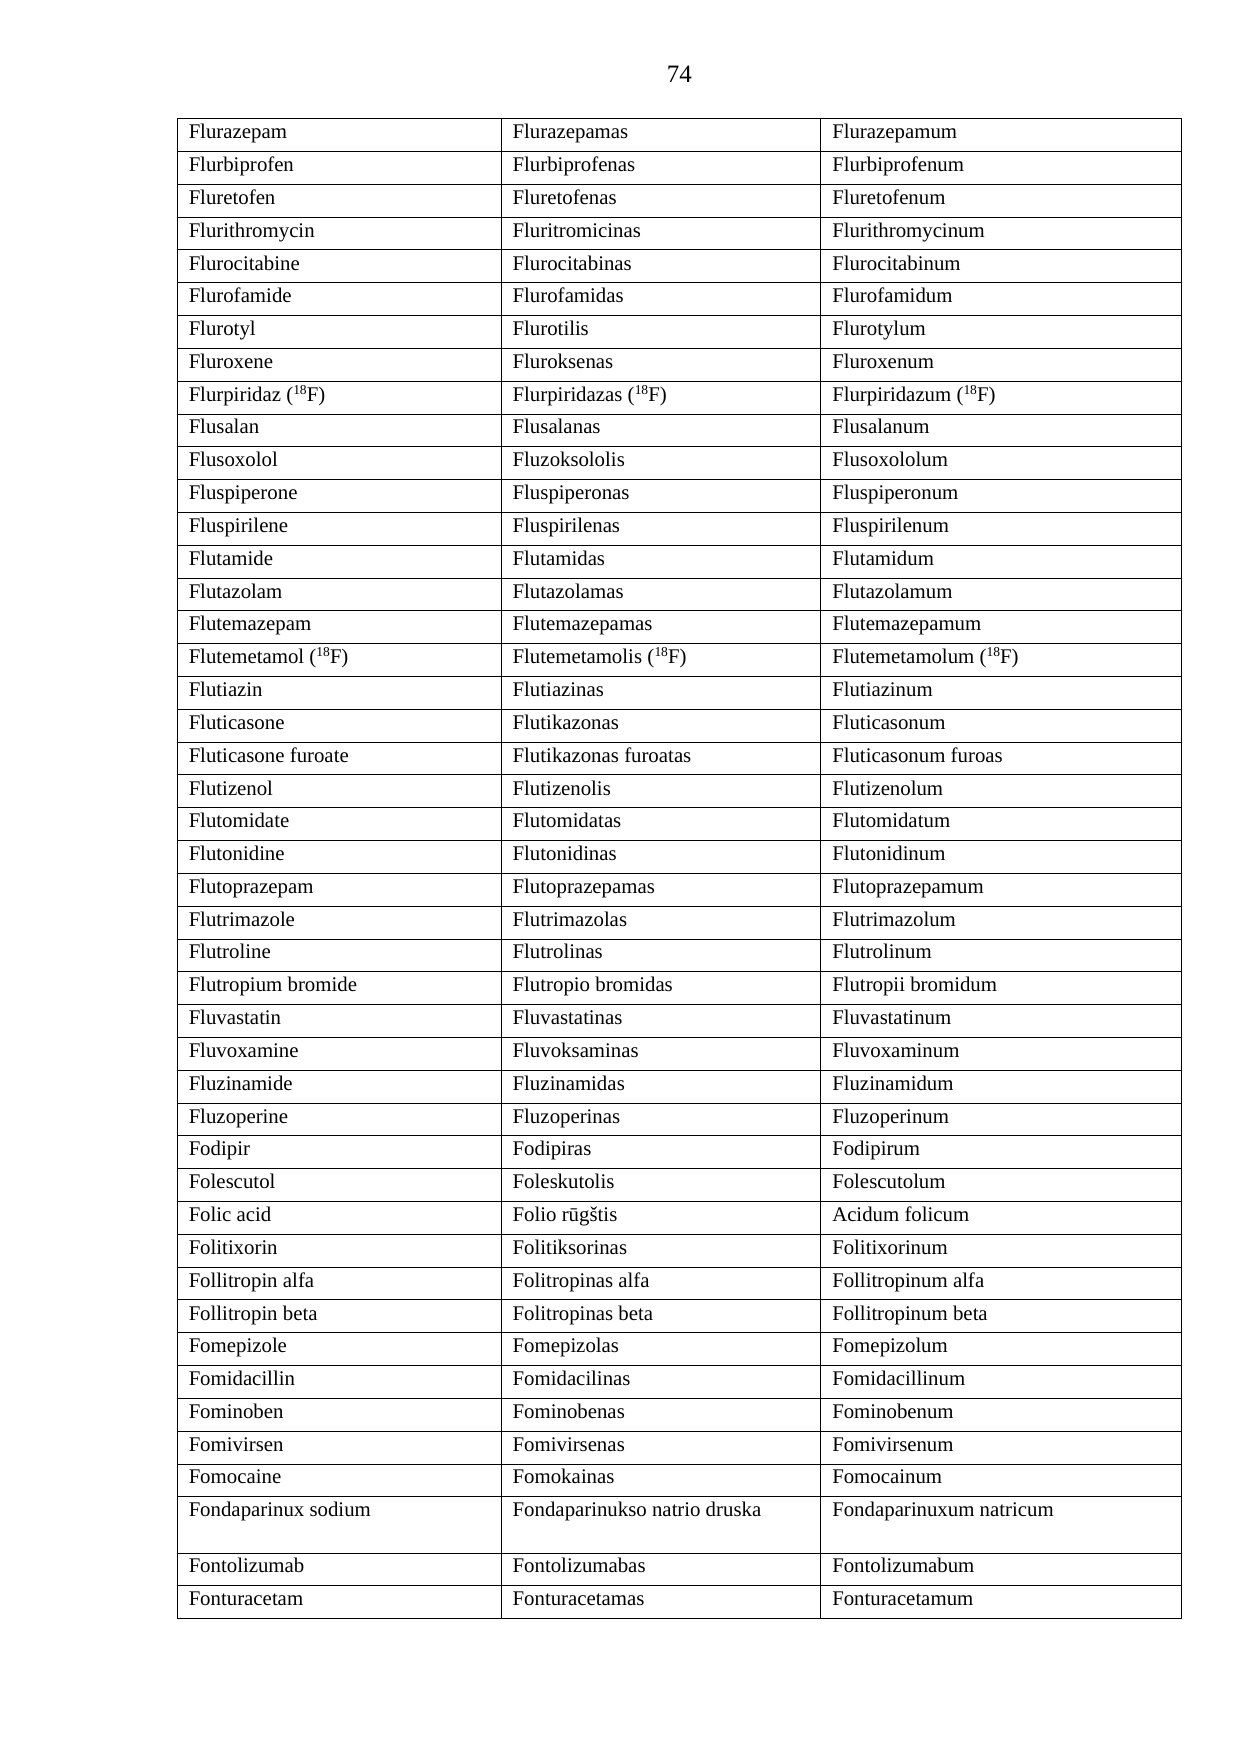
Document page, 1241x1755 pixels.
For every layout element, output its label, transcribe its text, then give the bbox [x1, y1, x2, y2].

table_cell Fluzoksololis [502, 447, 820, 479]
table_cell Fodipirum [821, 1136, 1181, 1168]
table_cell Fodipir [178, 1136, 501, 1168]
table_cell Follitropin beta [178, 1300, 501, 1332]
table_cell Flurithromycin [178, 218, 501, 249]
table_cell Folitropinas alfa [502, 1268, 820, 1299]
table_cell Fluzoperine [178, 1104, 501, 1135]
table_cell Folitixorin [178, 1235, 501, 1267]
table_cell Fomivirsen [178, 1432, 501, 1463]
table_cell Flurofamide [178, 283, 501, 315]
table_cell Folic acid [178, 1202, 501, 1234]
table_cell Folio rūgštis [502, 1202, 820, 1234]
table_cell Fluretofenas [502, 185, 820, 217]
table_cell Fluticasone [178, 710, 501, 742]
table_cell Fluzinamide [178, 1071, 501, 1102]
table_cell Fluticasonum furoas [821, 743, 1181, 774]
table_cell Fluzoperinum [821, 1104, 1181, 1135]
table_cell Flurithromycinum [821, 218, 1181, 249]
table_cell Fluvastatin [178, 1005, 501, 1037]
table_cell Flurofamidum [821, 283, 1181, 315]
table_cell Flutikazonas furoatas [502, 743, 820, 774]
table_cell Flutemetamolum (18F) [821, 644, 1181, 676]
table_cell Fomepizole [178, 1333, 501, 1365]
table_cell Follitropin alfa [178, 1268, 501, 1299]
table_cell Fomidacilinas [502, 1366, 820, 1398]
table_cell Fondaparinukso natrio druska [502, 1497, 820, 1552]
table_cell Flutonidine [178, 841, 501, 873]
table_cell Fluspirilenas [502, 513, 820, 545]
table_cell Flutiazinum [821, 677, 1181, 709]
table_cell Flurazepamas [502, 119, 820, 151]
table_cell Folescutolum [821, 1169, 1181, 1201]
table_cell Flutrimazole [178, 907, 501, 938]
table_cell Fomivirsenas [502, 1432, 820, 1463]
table_cell Flutizenolum [821, 775, 1181, 807]
table_cell Flurocitabinas [502, 250, 820, 282]
table_cell Flutomidatas [502, 808, 820, 840]
table_cell Flutrolinas [502, 940, 820, 971]
table_cell Flutiazinas [502, 677, 820, 709]
table_cell Folitropinas beta [502, 1300, 820, 1332]
table_cell Flutiazin [178, 677, 501, 709]
table_cell Flurotyl [178, 316, 501, 348]
table_cell Flutropium bromide [178, 972, 501, 1004]
table_cell Fluspiperonas [502, 480, 820, 512]
table_cell Flutonidinas [502, 841, 820, 873]
table_cell Fluvoxaminum [821, 1038, 1181, 1070]
table_cell Flurazepamum [821, 119, 1181, 151]
table_cell Flutikazonas [502, 710, 820, 742]
table_cell Fontolizumabum [821, 1554, 1181, 1585]
table_cell Acidum folicum [821, 1202, 1181, 1234]
table_cell Flutamidum [821, 546, 1181, 577]
table_cell Flutemetamolis (18F) [502, 644, 820, 676]
table_cell Flurotylum [821, 316, 1181, 348]
table_cell Folitixorinum [821, 1235, 1181, 1267]
table_cell Folitiksorinas [502, 1235, 820, 1267]
table_cell Folescutol [178, 1169, 501, 1201]
table_cell Fluvoksaminas [502, 1038, 820, 1070]
table_cell Fluticasonum [821, 710, 1181, 742]
table_cell Foleskutolis [502, 1169, 820, 1201]
table_cell Fonturacetamas [502, 1586, 820, 1618]
table_cell Flurotilis [502, 316, 820, 348]
table_cell Flutemazepam [178, 611, 501, 643]
table_cell Flusalanum [821, 415, 1181, 446]
table_cell Fominobenum [821, 1399, 1181, 1431]
table_cell Fluritromicinas [502, 218, 820, 249]
table_cell Fluspiperone [178, 480, 501, 512]
table_cell Flurocitabinum [821, 250, 1181, 282]
table_cell Fominobenas [502, 1399, 820, 1431]
table_cell Flutamide [178, 546, 501, 577]
table_cell Fluzinamidum [821, 1071, 1181, 1102]
table_cell Flutoprazepamas [502, 874, 820, 906]
table_cell Fomokainas [502, 1465, 820, 1496]
table_cell Flutropio bromidas [502, 972, 820, 1004]
table_cell Flurpiridaz (18F) [178, 382, 501, 413]
table_cell Flutizenolis [502, 775, 820, 807]
table_cell Fomocaine [178, 1465, 501, 1496]
table_cell Fonturacetam [178, 1586, 501, 1618]
table_cell Fluspiperonum [821, 480, 1181, 512]
table_cell Fomivirsenum [821, 1432, 1181, 1463]
table_cell Fluretofenum [821, 185, 1181, 217]
table_cell Flutropii bromidum [821, 972, 1181, 1004]
table_cell Fluspirilene [178, 513, 501, 545]
table_cell Flutrolinum [821, 940, 1181, 971]
table_cell Follitropinum alfa [821, 1268, 1181, 1299]
table_cell Fluticasone furoate [178, 743, 501, 774]
table_cell Flusoxolol [178, 447, 501, 479]
table_cell Flurpiridazum (18F) [821, 382, 1181, 413]
table_cell Fluvastatinas [502, 1005, 820, 1037]
table_cell Fomidacillinum [821, 1366, 1181, 1398]
table_cell Fluroksenas [502, 349, 820, 381]
table_cell Fodipiras [502, 1136, 820, 1168]
table_cell Flutoprazepam [178, 874, 501, 906]
table_cell Flutemazepamas [502, 611, 820, 643]
table_cell Fomepizolas [502, 1333, 820, 1365]
table_cell Flutomidate [178, 808, 501, 840]
table_cell Fominoben [178, 1399, 501, 1431]
table_cell Fonturacetamum [821, 1586, 1181, 1618]
table_cell Flutazolam [178, 579, 501, 610]
table_cell Flurbiprofenum [821, 152, 1181, 184]
table_cell Flutizenol [178, 775, 501, 807]
table_cell Flusoxololum [821, 447, 1181, 479]
table_cell Fluspirilenum [821, 513, 1181, 545]
table_cell Fluzinamidas [502, 1071, 820, 1102]
table_cell Flutomidatum [821, 808, 1181, 840]
table_cell Flutroline [178, 940, 501, 971]
table_cell Fomocainum [821, 1465, 1181, 1496]
table_cell Fluroxene [178, 349, 501, 381]
table_cell Fontolizumabas [502, 1554, 820, 1585]
table_cell Fluvoxamine [178, 1038, 501, 1070]
table_cell Flutazolamas [502, 579, 820, 610]
table_cell Flutrimazolum [821, 907, 1181, 938]
table_cell Flutamidas [502, 546, 820, 577]
table_cell Fluvastatinum [821, 1005, 1181, 1037]
table_cell Flurpiridazas (18F) [502, 382, 820, 413]
table_cell Fondaparinuxum natricum [821, 1497, 1181, 1552]
table_cell Fluretofen [178, 185, 501, 217]
table_cell Flutemazepamum [821, 611, 1181, 643]
table_cell Flurbiprofenas [502, 152, 820, 184]
table_cell Fontolizumab [178, 1554, 501, 1585]
table_cell Flurofamidas [502, 283, 820, 315]
table_cell Fondaparinux sodium [178, 1497, 501, 1552]
table_cell Flurazepam [178, 119, 501, 151]
table_cell Flutoprazepamum [821, 874, 1181, 906]
table_cell Flutrimazolas [502, 907, 820, 938]
table_cell Fluroxenum [821, 349, 1181, 381]
table_cell Flutazolamum [821, 579, 1181, 610]
table_cell Flutemetamol (18F) [178, 644, 501, 676]
table_cell Flurocitabine [178, 250, 501, 282]
table_cell Flusalan [178, 415, 501, 446]
table_cell Flutonidinum [821, 841, 1181, 873]
table_cell Flurbiprofen [178, 152, 501, 184]
table_cell Fluzoperinas [502, 1104, 820, 1135]
table_cell Fomidacillin [178, 1366, 501, 1398]
table_cell Fomepizolum [821, 1333, 1181, 1365]
table_cell Follitropinum beta [821, 1300, 1181, 1332]
table_cell Flusalanas [502, 415, 820, 446]
